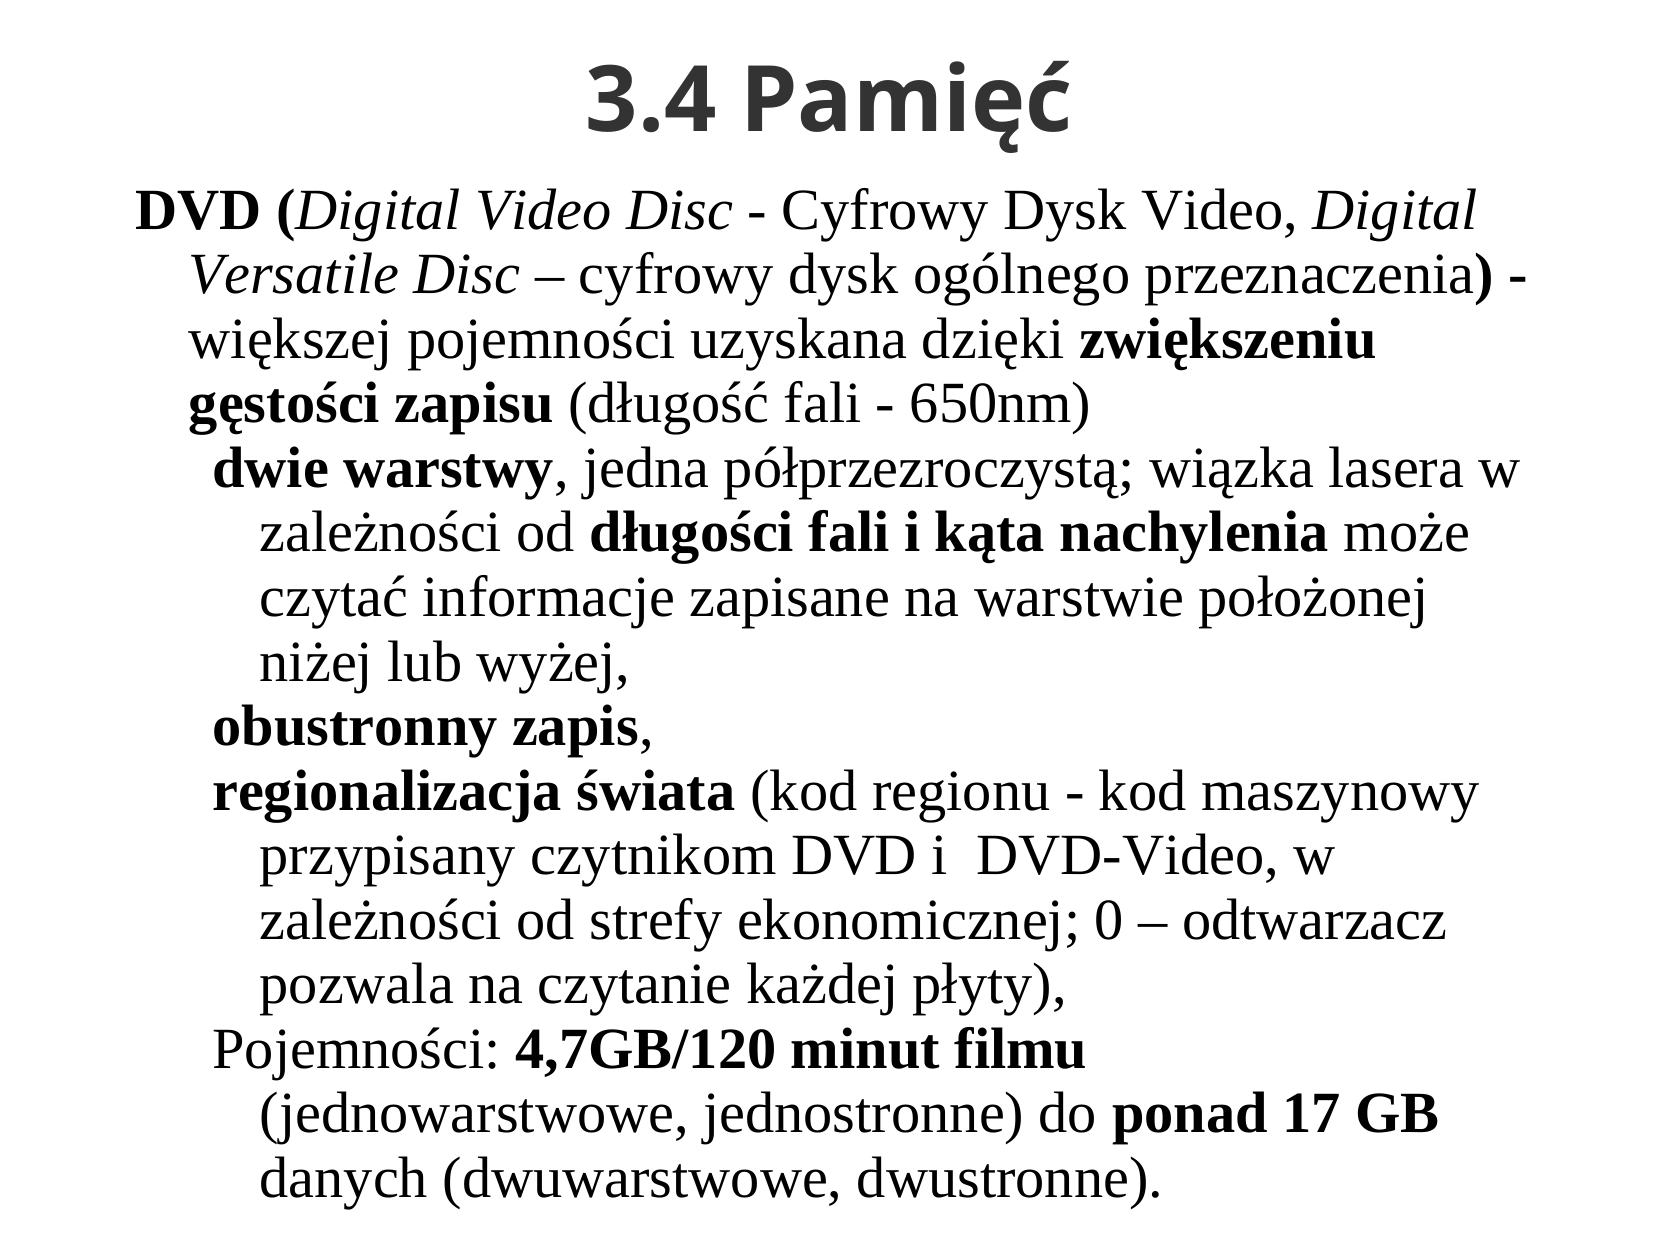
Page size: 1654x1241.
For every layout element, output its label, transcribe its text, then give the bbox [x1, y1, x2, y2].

title 3.4 Pamięć [123, 0, 1536, 193]
chart [747, 536, 866, 596]
list DVD (Digital Video Disc - Cyfrowy Dysk Video, Digital Versatile Disc – cyfrowy dysk ogólnego przeznaczenia) - większej pojemności uzyskana dzięki zwiększeniu gęstości zapisu (długość fali - 650nm) dwie warstwy, jedna półprzezroczystą; wiązka lasera w zależności od długości fali i kąta nachylenia może czytać informacje zapisane na warstwie położonej niżej lub wyżej, obustronny zapis, regionalizacja świata (kod regionu - kod maszynowy przypisany czytnikom DVD i DVD-Video, w zależności od strefy ekonomicznej; 0 – odtwarzacz pozwala na czytanie każdej płyty), Pojemności: 4,7GB/120 minut filmu (jednowarstwowe, jednostronne) do ponad 17 GB danych (dwuwarstwowe, dwustronne). [118, 177, 1531, 1235]
